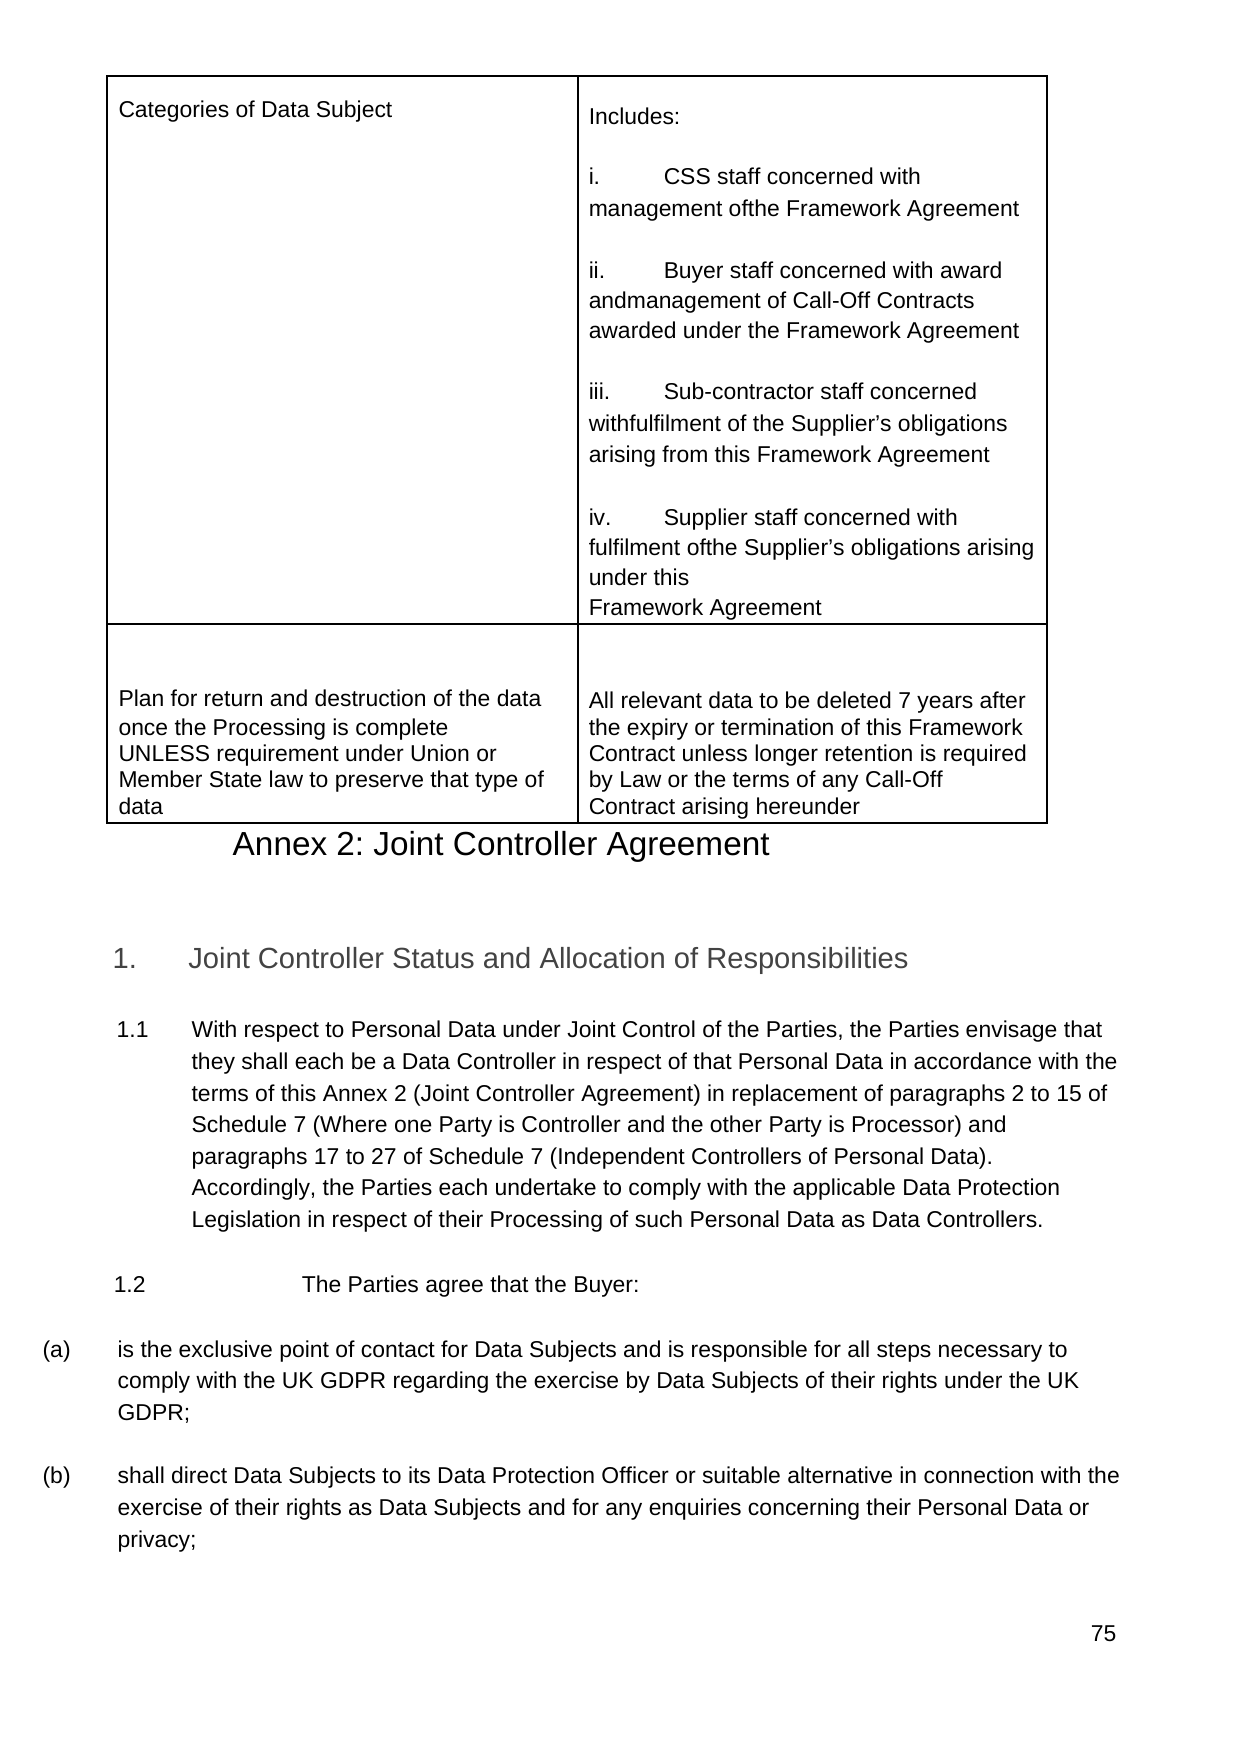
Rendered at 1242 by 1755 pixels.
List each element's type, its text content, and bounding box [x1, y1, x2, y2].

table_cell Categories of Data Subject [108, 77, 577, 623]
list shall direct Data Subjects to its Data Protection Officer or suitable alternative in connection with the exercise of their rights as Data Subjects and for any enquiries concerning their Personal Data or privacy; [42, 1462, 1121, 1552]
table_cell Includes: CSS staff concerned with management ofthe Framework Agreement Buyer staff concerned with award andmanagement of Call-Off Contracts awarded under the Framework Agreement Sub-contractor staff concerned withfulfilment of the Supplier’s obligations arising from this Framework Agreement Supplier staff concerned with fulfilment ofthe Supplier’s obligations arising under this Framework Agreement [579, 77, 1046, 623]
text 1.2 The Parties agree that the Buyer: [0, 1270, 1122, 1298]
table_cell Plan for return and destruction of the data once the Processing is complete UNLESS requirement under Union or Member State law to preserve that type of data [108, 625, 577, 822]
subtitle 1. Joint Controller Status and Allocation of Responsibilities [0, 941, 1122, 975]
subtitle Annex 2: Joint Controller Agreement [116, 824, 1122, 862]
list is the exclusive point of contact for Data Subjects and is responsible for all steps necessary to comply with the UK GDPR regarding the exercise by Data Subjects of their rights under the UK GDPR; [42, 1336, 1121, 1425]
table_cell All relevant data to be deleted 7 years after the expiry or termination of this Framework Contract unless longer retention is required by Law or the terms of any Call-Off Contract arising hereunder [579, 625, 1046, 822]
text 1.1 With respect to Personal Data under Joint Control of the Parties, the Parties envisage that they shall each be a Data Controller in respect of that Personal Data in accordance with the terms of this Annex 2 (Joint Controller Agreement) in replacement of paragraphs 2 to 15 of Schedule 7 (Where one Party is Controller and the other Party is Processor) and paragraphs 17 to 27 of Schedule 7 (Independent Controllers of Personal Data). Accordingly, the Parties each undertake to comply with the applicable Data Protection Legislation in respect of their Processing of such Personal Data as Data Controllers. [116, 1016, 1121, 1232]
